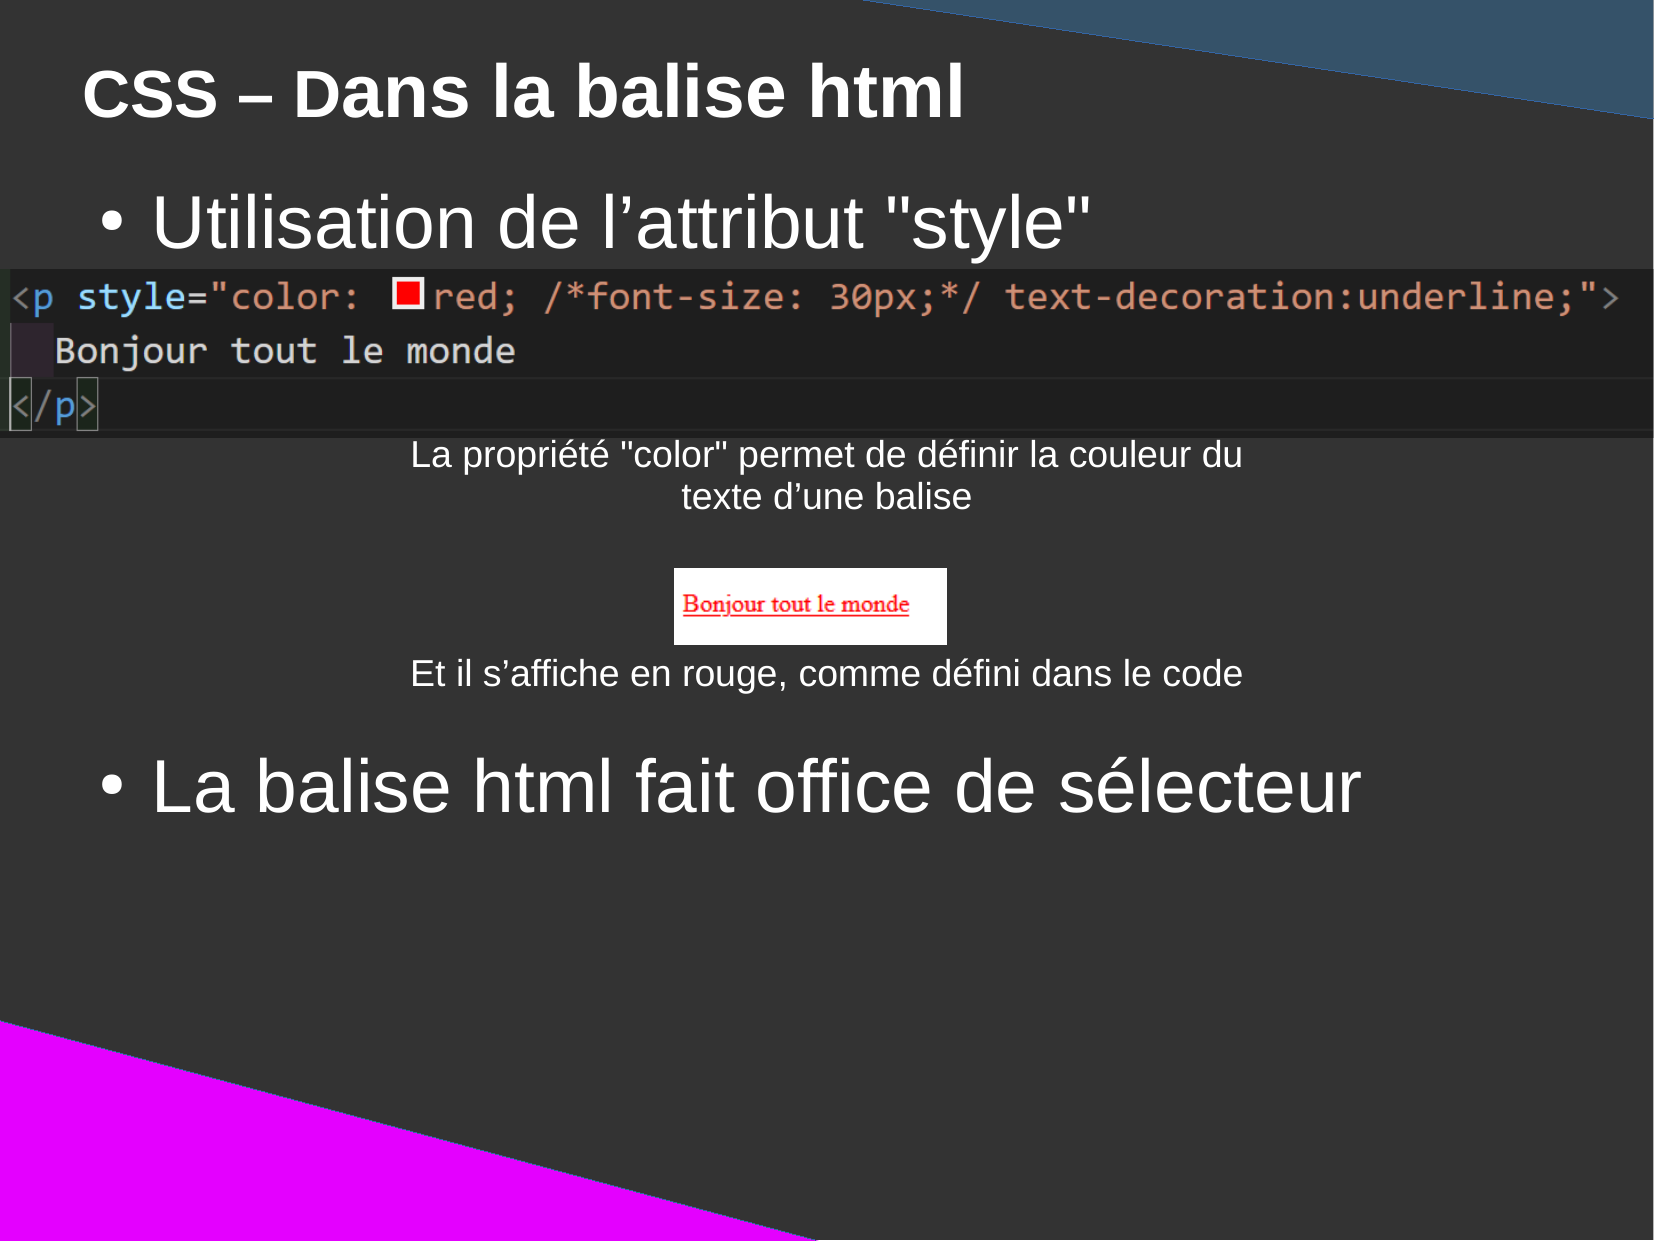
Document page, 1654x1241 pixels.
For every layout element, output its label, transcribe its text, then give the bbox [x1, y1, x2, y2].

text_box [0, 1020, 819, 1241]
text_box [863, 0, 1654, 119]
text_box La propriété "color" permet de définir la couleur du texte d’une balise [389, 438, 1265, 558]
list Utilisation de l’attribut "style" [80, 180, 1605, 269]
title CSS – Dans la balise html [82, 49, 1571, 176]
list La balise html fait office de sélecteur [80, 744, 1605, 864]
picture [0, 269, 1654, 438]
picture [674, 568, 947, 645]
text_box Et il s’affiche en rouge, comme défini dans le code [389, 644, 1265, 744]
